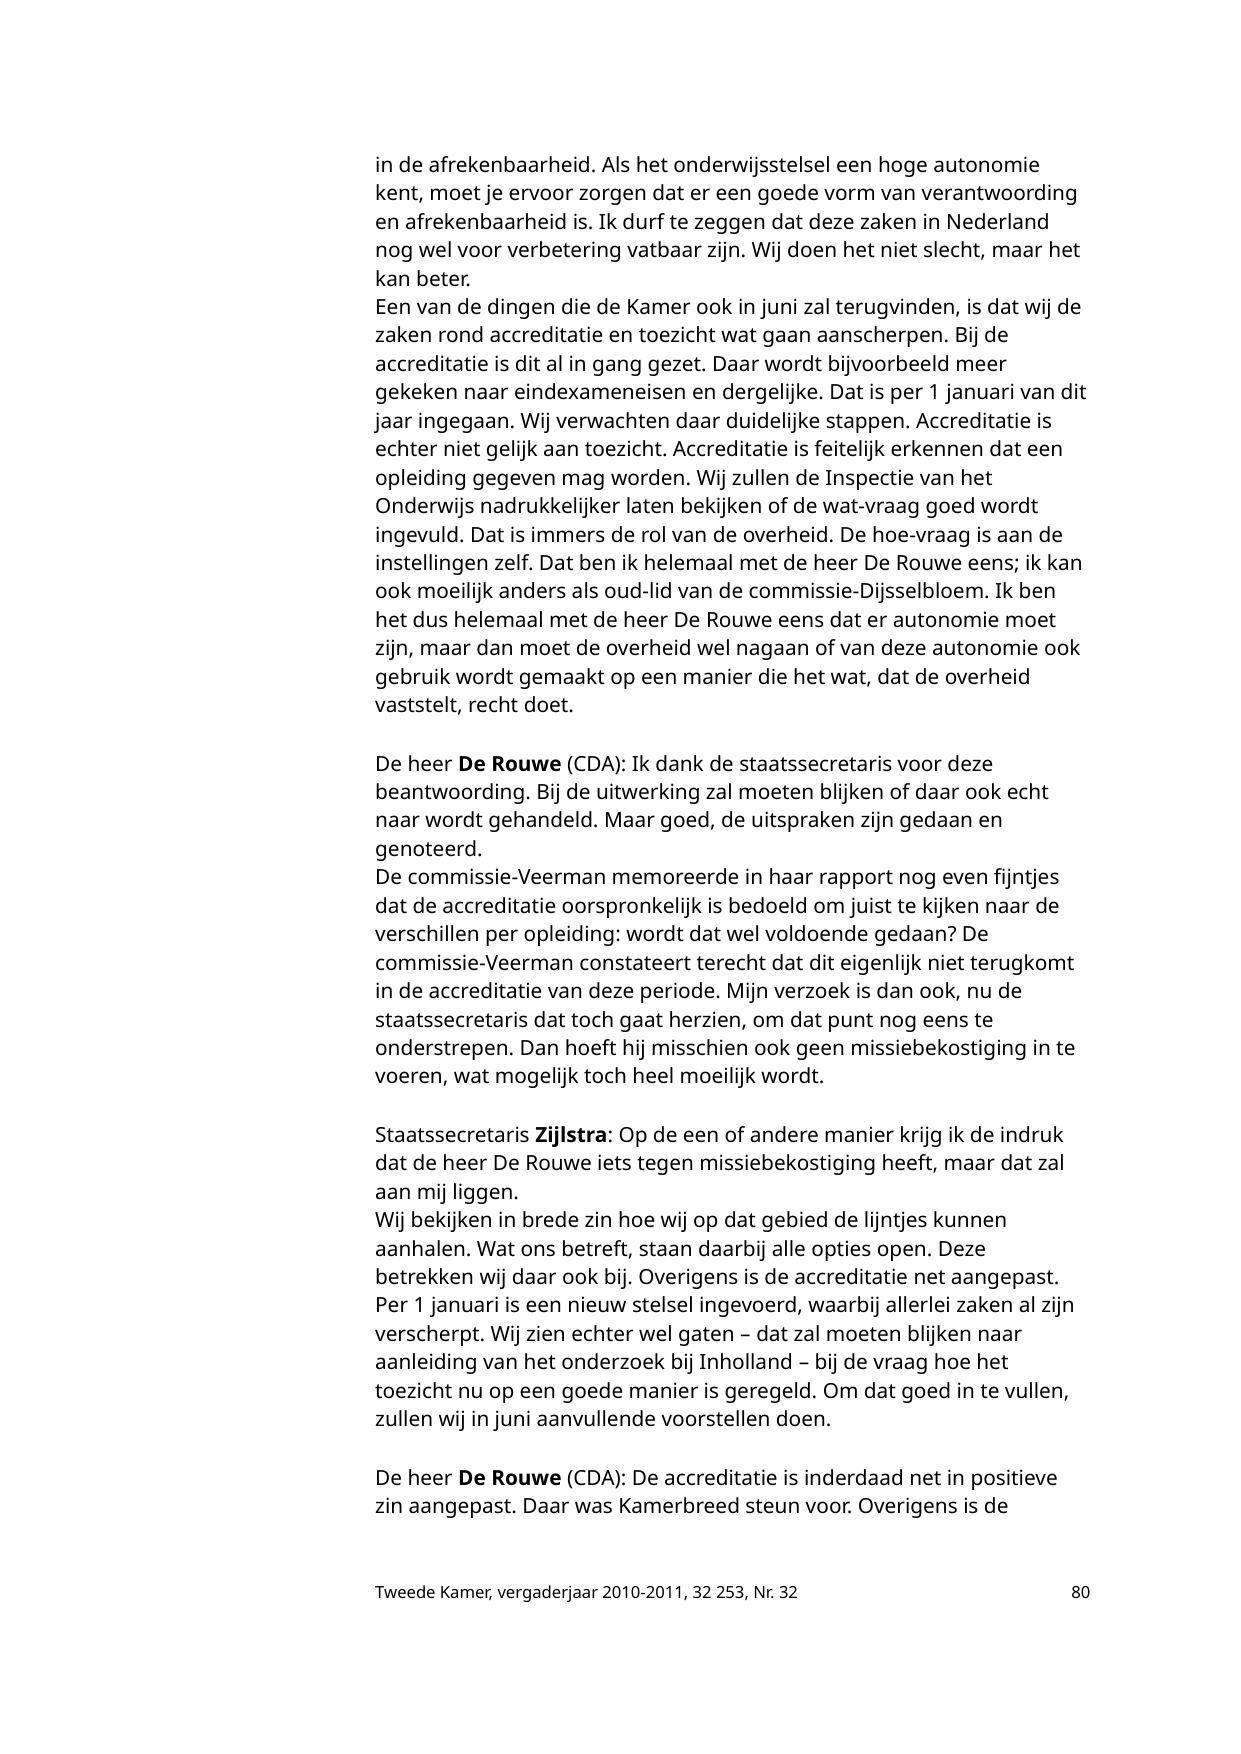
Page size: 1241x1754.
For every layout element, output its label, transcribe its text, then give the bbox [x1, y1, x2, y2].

text De commissie-Veerman memoreerde in haar rapport nog even fijntjes dat de accreditatie oorspronkelijk is bedoeld om juist te kijken naar de verschillen per opleiding: wordt dat wel voldoende gedaan? De commissie-Veerman constateert terecht dat dit eigenlijk niet terugkomt in de accreditatie van deze periode. Mijn verzoek is dan ook, nu de staatssecretaris dat toch gaat herzien, om dat punt nog eens te onderstrepen. Dan hoeft hij misschien ook geen missiebekostiging in te voeren, wat mogelijk toch heel moeilijk wordt. [375, 862, 1090, 1090]
text Wij bekijken in brede zin hoe wij op dat gebied de lijntjes kunnen aanhalen. Wat ons betreft, staan daarbij alle opties open. Deze betrekken wij daar ook bij. Overigens is de accreditatie net aangepast. Per 1 januari is een nieuw stelsel ingevoerd, waarbij allerlei zaken al zijn verscherpt. Wij zien echter wel gaten – dat zal moeten blijken naar aanleiding van het onderzoek bij Inholland – bij de vraag hoe het toezicht nu op een goede manier is geregeld. Om dat goed in te vullen, zullen wij in juni aanvullende voorstellen doen. [375, 1205, 1090, 1433]
text Staatssecretaris Zijlstra: Op de een of andere manier krijg ik de indruk dat de heer De Rouwe iets tegen missiebekostiging heeft, maar dat zal aan mij liggen. [375, 1120, 1090, 1205]
text De heer De Rouwe (CDA): De accreditatie is inderdaad net in positieve zin aangepast. Daar was Kamerbreed steun voor. Overigens is de [375, 1463, 1090, 1520]
text in de afrekenbaarheid. Als het onderwijsstelsel een hoge autonomie kent, moet je ervoor zorgen dat er een goede vorm van verantwoording en afrekenbaarheid is. Ik durf te zeggen dat deze zaken in Nederland nog wel voor verbetering vatbaar zijn. Wij doen het niet slecht, maar het kan beter. [375, 150, 1090, 292]
text De heer De Rouwe (CDA): Ik dank de staatssecretaris voor deze beantwoording. Bij de uitwerking zal moeten blijken of daar ook echt naar wordt gehandeld. Maar goed, de uitspraken zijn gedaan en genoteerd. [375, 749, 1090, 862]
text Een van de dingen die de Kamer ook in juni zal terugvinden, is dat wij de zaken rond accreditatie en toezicht wat gaan aanscherpen. Bij de accreditatie is dit al in gang gezet. Daar wordt bijvoorbeeld meer gekeken naar eindexameneisen en dergelijke. Dat is per 1 januari van dit jaar ingegaan. Wij verwachten daar duidelijke stappen. Accreditatie is echter niet gelijk aan toezicht. Accreditatie is feitelijk erkennen dat een opleiding gegeven mag worden. Wij zullen de Inspectie van het Onderwijs nadrukkelijker laten bekijken of de wat-vraag goed wordt ingevuld. Dat is immers de rol van de overheid. De hoe-vraag is aan de instellingen zelf. Dat ben ik helemaal met de heer De Rouwe eens; ik kan ook moeilijk anders als oud-lid van de commissie-Dijsselbloem. Ik ben het dus helemaal met de heer De Rouwe eens dat er autonomie moet zijn, maar dan moet de overheid wel nagaan of van deze autonomie ook gebruik wordt gemaakt op een manier die het wat, dat de overheid vaststelt, recht doet. [375, 292, 1090, 719]
